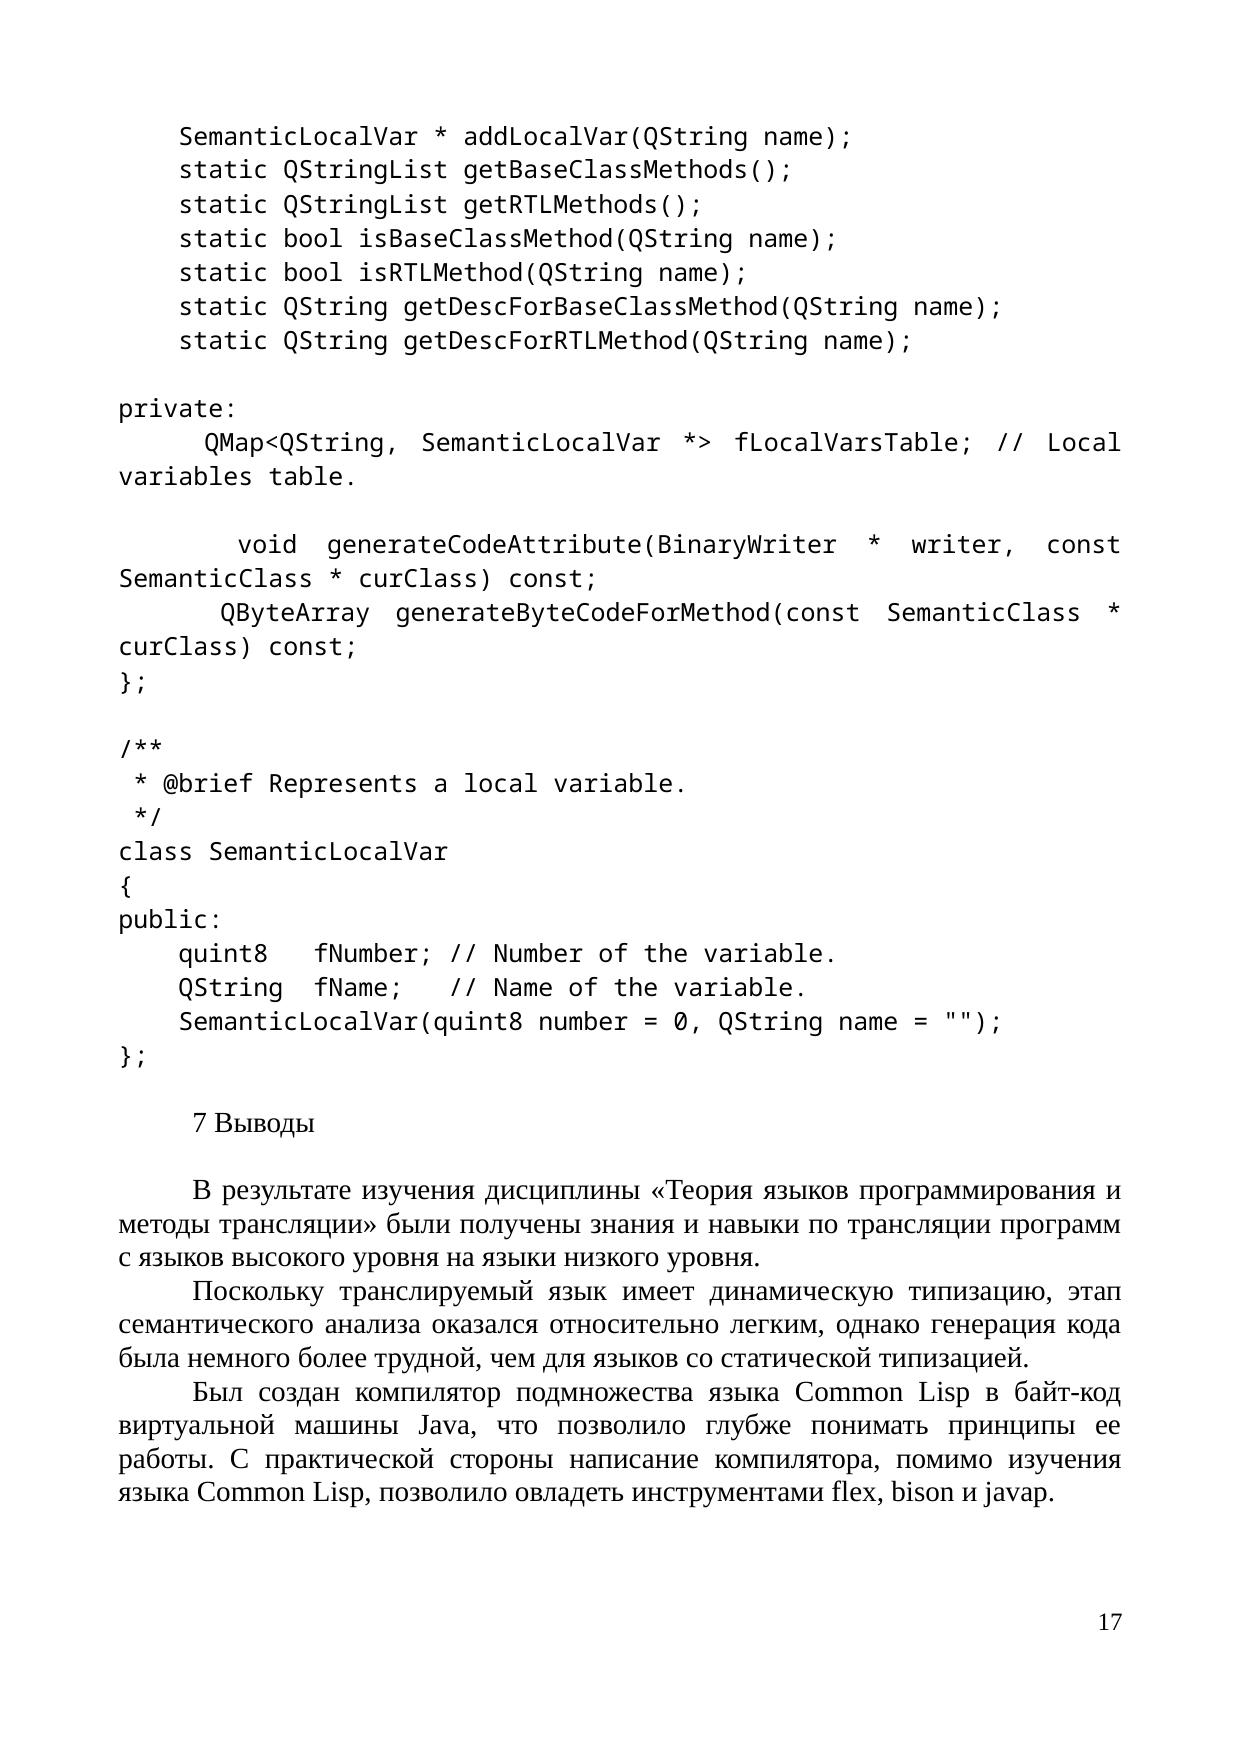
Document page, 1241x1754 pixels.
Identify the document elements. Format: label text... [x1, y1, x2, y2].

text */ [118, 799, 1122, 833]
text SemanticLocalVar * addLocalVar(QString name); [118, 118, 1122, 152]
text class SemanticLocalVar [118, 833, 1122, 867]
text * @brief Represents a local variable. [118, 765, 1122, 799]
text static QString getDescForBaseClassMethod(QString name); [118, 288, 1122, 322]
text void generateCodeAttribute(BinaryWriter * writer, const SemanticClass * curClass) const; [118, 527, 1122, 595]
text static QString getDescForRTLMethod(QString name); [118, 322, 1122, 357]
text QMap<QString, SemanticLocalVar *> fLocalVarsTable; // Local variables table. [118, 425, 1122, 493]
text { [118, 867, 1122, 902]
text static bool isRTLMethod(QString name); [118, 254, 1122, 288]
text }; [118, 1038, 1122, 1072]
text Поскольку транслируемый язык имеет динамическую типизацию, этап семантического анализа оказался относительно легким, однако генерация кода была немного более трудной, чем для языков со статической типизацией. [118, 1273, 1122, 1374]
text quint8 fNumber; // Number of the variable. [118, 936, 1122, 970]
text QByteArray generateByteCodeForMethod(const SemanticClass * curClass) const; [118, 595, 1122, 663]
text static bool isBaseClassMethod(QString name); [118, 220, 1122, 254]
subtitle 7 Выводы [118, 1105, 1122, 1139]
text static QStringList getBaseClassMethods(); [118, 152, 1122, 186]
text SemanticLocalVar(quint8 number = 0, QString name = ""); [118, 1004, 1122, 1038]
text private: [118, 391, 1122, 425]
text В результате изучения дисциплины «Теория языков программирования и методы трансляции» были получены знания и навыки по трансляции программ с языков высокого уровня на языки низкого уровня. [118, 1172, 1122, 1273]
text QString fName; // Name of the variable. [118, 970, 1122, 1004]
text /** [118, 731, 1122, 765]
text Был создан компилятор подмножества языка Common Lisp в байт-код виртуальной машины Java, что позволило глубже понимать принципы ее работы. С практической стороны написание компилятора, помимо изучения языка Common Lisp, позволило овладеть инструментами flex, bison и javap. [118, 1374, 1122, 1508]
text }; [118, 663, 1122, 697]
text static QStringList getRTLMethods(); [118, 186, 1122, 220]
text public: [118, 902, 1122, 936]
